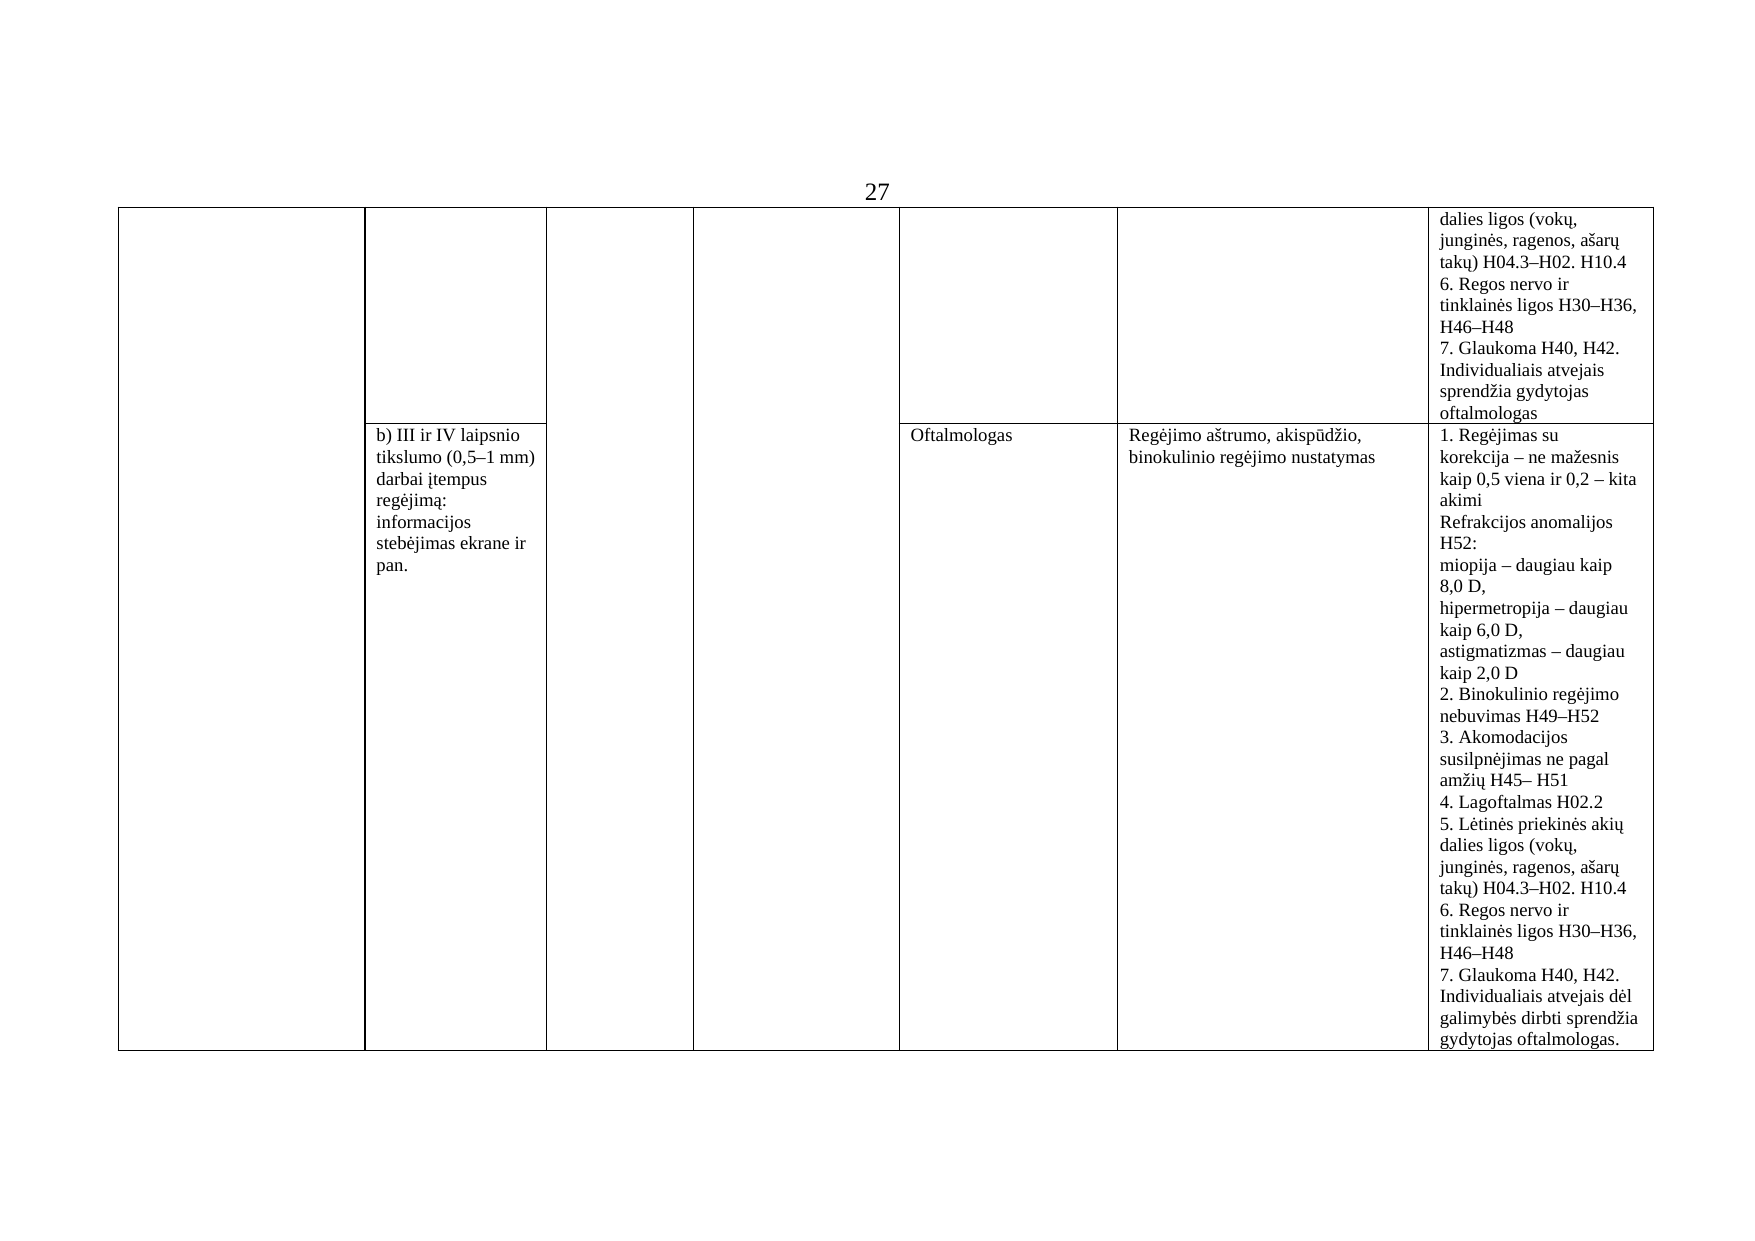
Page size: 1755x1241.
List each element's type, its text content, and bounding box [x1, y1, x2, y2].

table_cell Oftalmologas [900, 424, 1117, 1050]
table_cell [694, 208, 899, 1050]
table_cell [119, 208, 364, 1050]
table_cell 1. Regėjimas su korekcija – ne mažesnis kaip 0,5 viena ir 0,2 – kita akimi Refrakcijos anomalijos H52: miopija – daugiau kaip 8,0 D, hipermetropija – daugiau kaip 6,0 D, astigmatizmas – daugiau kaip 2,0 D 2. Binokulinio regėjimo nebuvimas H49–H52 3. Akomodacijos susilpnėjimas ne pagal amžių H45– H51 4. Lagoftalmas H02.2 5. Lėtinės priekinės akių dalies ligos (vokų, junginės, ragenos, ašarų takų) H04.3–H02. H10.4 6. Regos nervo ir tinklainės ligos H30–H36, H46–H48 7. Glaukoma H40, H42. Individualiais atvejais dėl galimybės dirbti sprendžia gydytojas oftalmologas. [1429, 424, 1653, 1050]
table_cell [1118, 208, 1428, 423]
table_cell [366, 208, 546, 423]
table_cell b) III ir IV laipsnio tikslumo (0,5–1 mm) darbai įtempus regėjimą: informacijos stebėjimas ekrane ir pan. [366, 424, 546, 1050]
table_cell dalies ligos (vokų, junginės, ragenos, ašarų takų) H04.3–H02. H10.4 6. Regos nervo ir tinklainės ligos H30–H36, H46–H48 7. Glaukoma H40, H42. Individualiais atvejais sprendžia gydytojas oftalmologas [1429, 208, 1653, 423]
table_cell [547, 208, 693, 1050]
table_cell [900, 208, 1117, 423]
table_cell Regėjimo aštrumo, akispūdžio, binokulinio regėjimo nustatymas [1118, 424, 1428, 1050]
